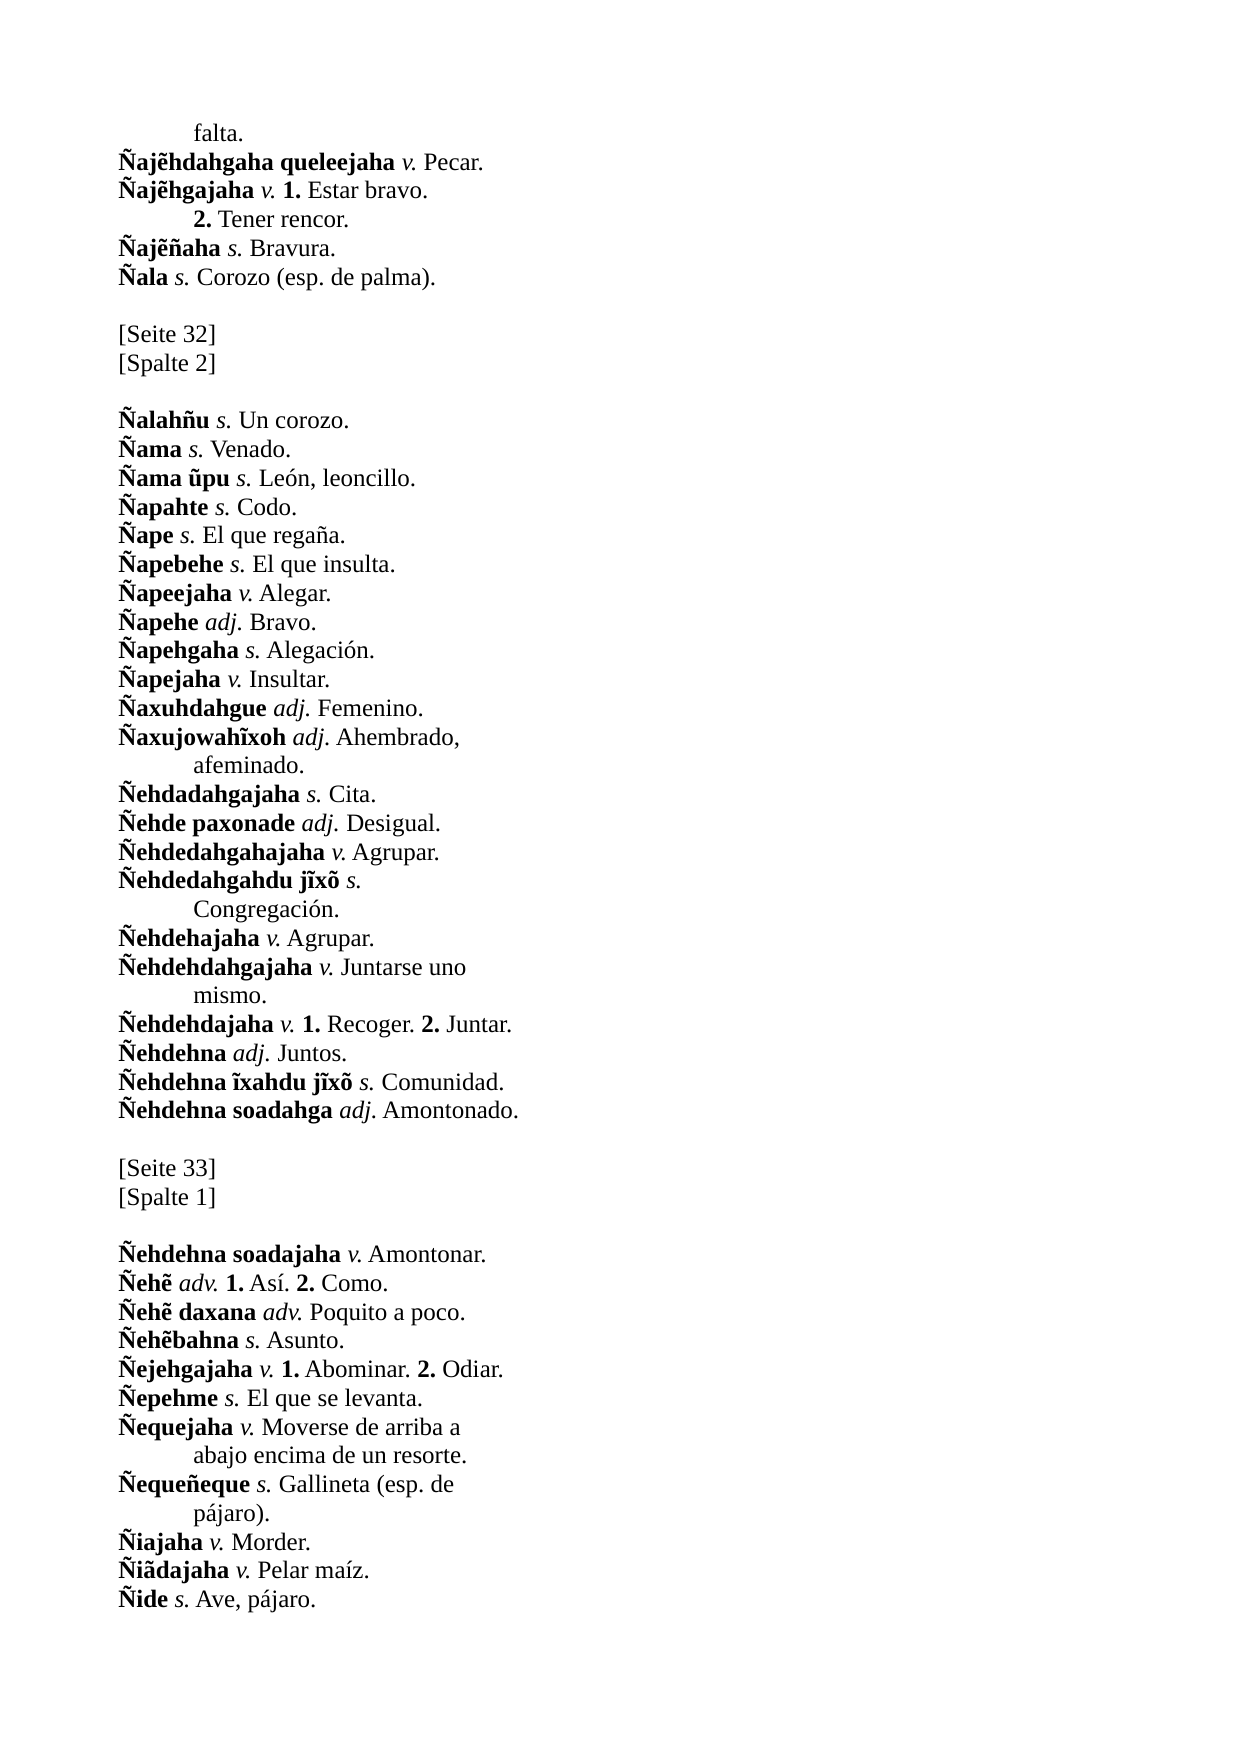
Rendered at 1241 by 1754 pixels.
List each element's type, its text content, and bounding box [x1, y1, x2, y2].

text Ñepehme s. El que se levanta. [118, 1383, 1122, 1412]
text Ñala s. Corozo (esp. de palma). [118, 262, 1122, 291]
text Ñehdehna soadajaha v. Amontonar. [118, 1239, 1122, 1268]
text Ñalahñu s. Un corozo. [118, 406, 1122, 434]
text [Seite 32] [118, 319, 1122, 348]
text Ñehdehna soadahga adj. Amontonado. [118, 1096, 1122, 1124]
text Ñehdedahgahajaha v. Agrupar. [118, 837, 1122, 866]
text Ñaxuhdahgue adj. Femenino. [118, 693, 1122, 722]
text Ñehdehdajaha v. 1. Recoger. 2. Juntar. [118, 1009, 1122, 1038]
text Ñejehgajaha v. 1. Abominar. 2. Odiar. [118, 1354, 1122, 1383]
text Ñajẽñaha s. Bravura. [118, 233, 1122, 262]
text Ñehde paxonade adj. Desigual. [118, 808, 1122, 837]
text [Spalte 1] [118, 1182, 1122, 1211]
text Ñehdedahgahdu jĩxõ s. [118, 866, 1122, 894]
text Ñapebehe s. El que insulta. [118, 549, 1122, 578]
text Ñapejaha v. Insultar. [118, 664, 1122, 693]
text Ñehẽ daxana adv. Poquito a poco. [118, 1297, 1122, 1326]
text Ñaxujowahĩxoh adj. Ahembrado, [118, 722, 1122, 751]
text mismo. [118, 981, 1122, 1009]
text Ñapehe adj. Bravo. [118, 607, 1122, 636]
text pájaro). [118, 1498, 1122, 1527]
text Ñapeejaha v. Alegar. [118, 578, 1122, 607]
text Ñide s. Ave, pájaro. [118, 1584, 1122, 1613]
text 2. Tener rencor. [118, 204, 1122, 233]
text falta. [118, 118, 1122, 147]
text Ñapehgaha s. Alegación. [118, 636, 1122, 664]
text Congregación. [118, 894, 1122, 923]
text Ñehdadahgajaha s. Cita. [118, 779, 1122, 808]
text Ñiajaha v. Morder. [118, 1527, 1122, 1556]
text abajo encima de un resorte. [118, 1441, 1122, 1469]
text [Seite 33] [118, 1153, 1122, 1182]
text Ñehdehna ĩxahdu jĩxõ s. Comunidad. [118, 1067, 1122, 1096]
text Ñama ũpu s. León, leoncillo. [118, 463, 1122, 492]
text Ñiãdajaha v. Pelar maíz. [118, 1556, 1122, 1584]
text Ñape s. El que regaña. [118, 521, 1122, 549]
text Ñama s. Venado. [118, 434, 1122, 463]
text Ñehdehdahgajaha v. Juntarse uno [118, 952, 1122, 981]
text afeminado. [118, 751, 1122, 779]
text Ñequeñeque s. Gallineta (esp. de [118, 1469, 1122, 1498]
text Ñajẽhgajaha v. 1. Estar bravo. [118, 176, 1122, 204]
text Ñequejaha v. Moverse de arriba a [118, 1412, 1122, 1441]
text Ñehdehajaha v. Agrupar. [118, 923, 1122, 952]
text Ñapahte s. Codo. [118, 492, 1122, 521]
text Ñehẽbahna s. Asunto. [118, 1326, 1122, 1354]
text Ñajẽhdahgaha queleejaha v. Pecar. [118, 147, 1122, 176]
text [Spalte 2] [118, 348, 1122, 377]
text Ñehdehna adj. Juntos. [118, 1038, 1122, 1067]
text Ñehẽ adv. 1. Así. 2. Como. [118, 1268, 1122, 1297]
